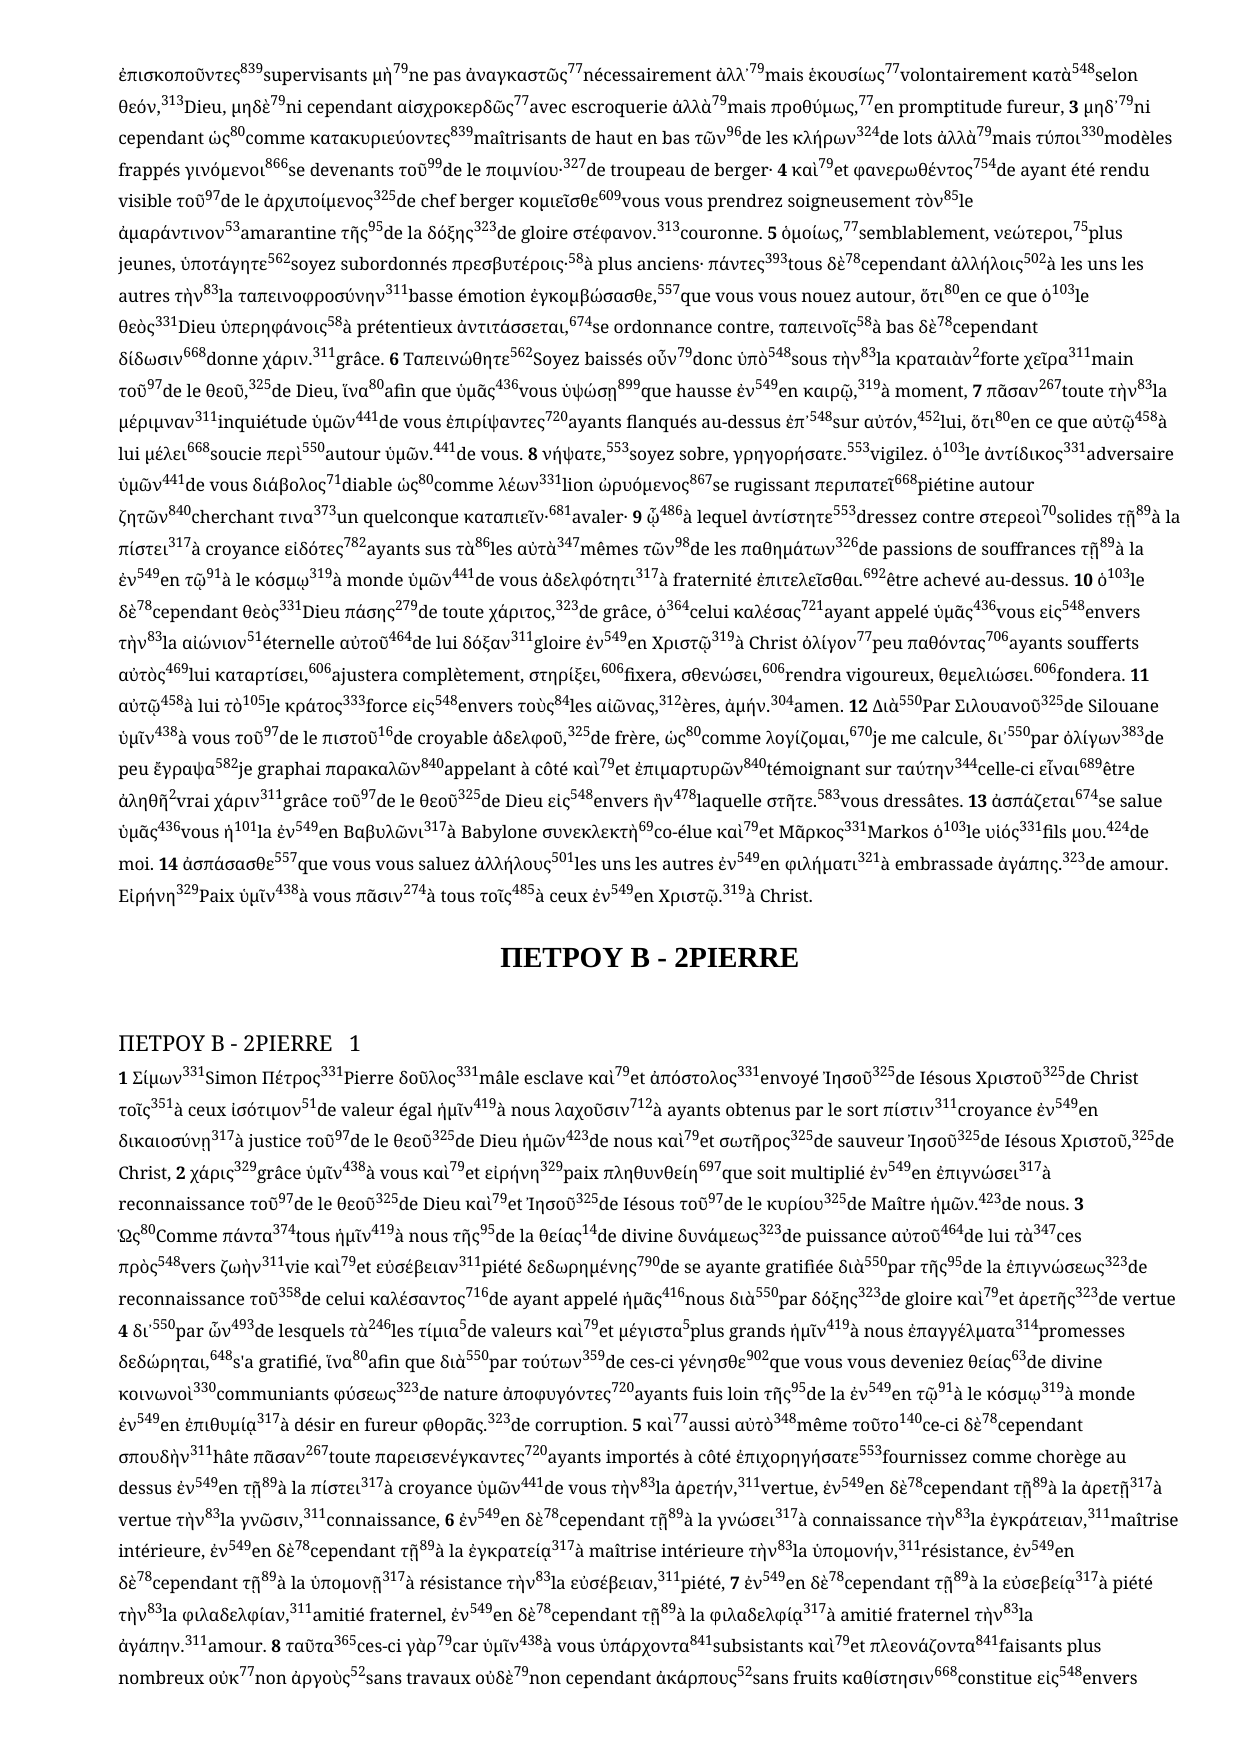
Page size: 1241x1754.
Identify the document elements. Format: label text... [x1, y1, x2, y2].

text 1 Σίμων331Simon Πέτρος331Pierre δοῦλος331mâle esclave καὶ79et ἀπόστολος331envoyé Ἰησοῦ325de Iésous Χριστοῦ325de Christ τοῖς351à ceux ἰσότιμον51de valeur égal ἡμῖν419à nous λαχοῦσιν712à ayants obtenus par le sort πίστιν311croyance ἐν549en δικαιοσύνῃ317à justice τοῦ97de le θεοῦ325de Dieu ἡμῶν423de nous καὶ79et σωτῆρος325de sauveur Ἰησοῦ325de Iésous Χριστοῦ,325de Christ, 2 χάρις329grâce ὑμῖν438à vous καὶ79et εἰρήνη329paix πληθυνθείη697que soit multiplié ἐν549en ἐπιγνώσει317à reconnaissance τοῦ97de le θεοῦ325de Dieu καὶ79et Ἰησοῦ325de Iésous τοῦ97de le κυρίου325de Maître ἡμῶν.423de nous. 3 Ὡς80Comme πάντα374tous ἡμῖν419à nous τῆς95de la θείας14de divine δυνάμεως323de puissance αὐτοῦ464de lui τὰ347ces πρὸς548vers ζωὴν311vie καὶ79et εὐσέβειαν311piété δεδωρημένης790de se ayante gratifiée διὰ550par τῆς95de la ἐπιγνώσεως323de reconnaissance τοῦ358de celui καλέσαντος716de ayant appelé ἡμᾶς416nous διὰ550par δόξης323de gloire καὶ79et ἀρετῆς323de vertue 4 δι᾽550par ὧν493de lesquels τὰ246les τίμια5de valeurs καὶ79et μέγιστα5plus grands ἡμῖν419à nous ἐπαγγέλματα314promesses δεδώρηται,648s'a gratifié, ἵνα80afin que διὰ550par τούτων359de ces-ci γένησθε902que vous vous deveniez θείας63de divine κοινωνοὶ330communiants φύσεως323de nature ἀποφυγόντες720ayants fuis loin τῆς95de la ἐν549en τῷ91à le κόσμῳ319à monde ἐν549en ἐπιθυμίᾳ317à désir en fureur φθορᾶς.323de corruption. 5 καὶ77aussi αὐτὸ348même τοῦτο140ce-ci δὲ78cependant σπουδὴν311hâte πᾶσαν267toute παρεισενέγκαντες720ayants importés à côté ἐπιχορηγήσατε553fournissez comme chorège au dessus ἐν549en τῇ89à la πίστει317à croyance ὑμῶν441de vous τὴν83la ἀρετήν,311vertue, ἐν549en δὲ78cependant τῇ89à la ἀρετῇ317à vertue τὴν83la γνῶσιν,311connaissance, 6 ἐν549en δὲ78cependant τῇ89à la γνώσει317à connaissance τὴν83la ἐγκράτειαν,311maîtrise intérieure, ἐν549en δὲ78cependant τῇ89à la ἐγκρατείᾳ317à maîtrise intérieure τὴν83la ὑπομονήν,311résistance, ἐν549en δὲ78cependant τῇ89à la ὑπομονῇ317à résistance τὴν83la εὐσέβειαν,311piété, 7 ἐν549en δὲ78cependant τῇ89à la εὐσεβείᾳ317à piété τὴν83la φιλαδελφίαν,311amitié fraternel, ἐν549en δὲ78cependant τῇ89à la φιλαδελφίᾳ317à amitié fraternel τὴν83la ἀγάπην.311amour. 8 ταῦτα365ces-ci γὰρ79car ὑμῖν438à vous ὑπάρχοντα841subsistants καὶ79et πλεονάζοντα841faisants plus nombreux οὐκ77non ἀργοὺς52sans travaux οὐδὲ79non cependant ἀκάρπους52sans fruits καθίστησιν668constitue εἰς548envers τὴν83la τοῦ97de le κυρίου325de Maître ἡμῶν423de nous Ἰησοῦ325de Iésous Χριστοῦ325de Christ ἐπίγνωσιν·311reconnaissance· 9 ᾧ486à lequel γὰρ79car μὴ77ne pas πάρεστιν668est à côté ταῦτα,365ces-ci, τυφλός47aveugle ἐστιν668est μυωπάζων840étant myope λήθην311oubli λαβὼν721ayant pris τοῦ97de le καθαρισμοῦ325de purification τῶν94de les πάλαι77vieillement αὐτοῦ464de lui ἁμαρτιῶν.322de fautes. 10 διὸ79c'est pourquoi μᾶλλον,77davantage, ἀδελφοί,336frères, σπουδάσατε553soyez en hâte βεβαίαν51ferme ὑμῶν441de vous τὴν83la κλῆσιν311appellation καὶ79et ἐκλογὴν311élection ποιεῖσθαι·690se faire· ταῦτα347ces-ci γὰρ79car ποιοῦντες839faisants οὐ77non μὴ77ne pas πταίσητέ896que vous trébuchiez ποτε.77à un moment. 11 οὕτως77ainsi γὰρ79car πλουσίως77richement ἐπιχορηγηθήσεται619sera fourni comme chorège au dessus ὑμῖν438à vous ἡ101la εἴσοδος329entrée de chemin εἰς548envers τὴν83la αἰώνιον2éternelle βασιλείαν311royauté τοῦ97de le κυρίου325de Maître ἡμῶν423de nous καὶ79et σωτῆρος325de sauveur Ἰησοῦ325de Iésous Χριστοῦ.325de Christ. 12 Διὸ79C'est pourquoi μελλήσω602j'imminerai ἀεὶ77toujours ὑμᾶς436vous ὑπομιμνῄσκειν689faire mémoire du dessous περὶ550autour τούτων359de ces-ci καίπερ79et certes εἰδότας769ayants sus καὶ79et ἐστηριγμένους795ayants étés fixés ἐν549en τῇ89à la παρούσῃ826à étante à côté ἀληθείᾳ.317à vérité. 13 δίκαιον55juste δὲ78cependant ἡγοῦμαι,670je me gouverne, ἐφ᾽548sur ὅσον480autant lequel εἰμὶ664je suis ἐν549en τούτῳ146à ce-ci τῷ93à le σκηνώματι,321à campement, διεγείρειν689réveiller ὑμᾶς436vous ἐν549en ὑπομνήσει317à mémoration du dessous 14 εἰδὼς783ayant su ὅτι80en ce que ταχινή45rapide ἐστιν668est ἡ101la ἀπόθεσις329déposition τοῦ99de le σκηνώματός327de campement μου,424de moi, καθὼς77de haut en bas comme καὶ77aussi ὁ103le κύριος331Maître ἡμῶν423de nous Ἰησοῦς331Iésous Χριστὸς331Christ ἐδήλωσέν586mit en évidence μοι.420à moi. 15 σπουδάσω602je serai en hâte δὲ78cependant καὶ77aussi ἑκάστοτε77chaque moment ἔχειν689avoir ὑμᾶς436vous μετὰ548après τὴν83la ἐμὴν216mienne ἔξοδον311exode τὴν344celle τούτων359de ces-ci μνήμην311mémoire ποιεῖσθαι.690se faire. 16 Οὐ77Non γὰρ79car σεσοφισμένοις800à ayants étés faits sage μύθοις318à mythes ἐξακολουθήσαντες720ayants suivis dehors ἐγνωρίσαμεν581nous fîmes connaître ὑμῖν438à vous τὴν83la τοῦ97de le κυρίου325de Maître ἡμῶν423de nous Ἰησοῦ325de Iésous Χριστοῦ325de Christ δύναμιν311puissance καὶ79et παρουσίαν311présence ἀλλ᾽79mais ἐπόπται330surveillants époptes γενηθέντες759ayants étés devenus τῆς95de la ἐκείνου358de celui-là μεγαλειότητος.323de magnificence. 17 λαβὼν721ayant pris γὰρ79car παρὰ550à côté θεοῦ325de Dieu πατρὸς325de père τιμὴν311valeur καὶ79et δόξαν311gloire φωνῆς323de voix ἐνεχθείσης752de ayante étée portée αὐτῷ458à lui τοιᾶσδε356de telle ὑπὸ550sous τῆς95de la μεγαλοπρεποῦς14de magnificente δόξης·323de gloire· ὁ103le υἱός331fils μου424de moi ὁ103le ἀγαπητός22aimé μου424de moi οὗτός364celui-ci ἐστιν668est εἰς548envers ὃν480lequel ἐγὼ431moi εὐδόκησα582j'estimai en bien 18 καὶ79et ταύτην136celle-ci τὴν83la φωνὴν311voix ἡμεῖς430nous ἠκούσαμεν581nous écoutâmes ἐξ550hors οὐρανοῦ325de ciel ἐνεχθεῖσαν742ayante étée portée σὺν549avec αὐτῷ458à lui ὄντες839étants ἐν549en τῷ93à le ἁγίῳ12à saint ὄρει.321à montagne. 19 καὶ79et ἔχομεν663nous avons βεβαιότερον4plus certain τὸν85le προφητικὸν4prophétique λόγον313discours ᾧ486à lequel καλῶς77bellement ποιεῖτε665vous faites προσέχοντες839attenants ὡς80comme λύχνῳ319à chandelle φαίνοντι828à apparaissant en lumière ἐν549en αὐχμηρῷ10à desséché τόπῳ,319à lieu, ἕως80jusqu'à ce que οὗ494de lequel ἡμέρα329journée διαυγάσῃ899que brille à travers καὶ79et φωσφόρος71portant lumière ἀνατείλῃ899que lève de bas en haut ἐν549en ταῖς88à les καρδίαις316à coeurs ὑμῶν,441de vous, 20 τοῦτο348ce-ci πρῶτον77premièrement γινώσκοντες839connaissants ὅτι80en ce que πᾶσα285toute προφητεία329prophétie γραφῆς323de graphe ἰδίας125de en propre ἐπιλύσεως323de explication οὐ77non γίνεται·674se devient· 21 οὐ77non γὰρ79car θελήματι321à volonté ἀνθρώπου325de être humain ἠνέχθη600fut porté προφητεία329prophétie ποτέ,77à un moment, ἀλλ᾽79mais ὑπὸ550sous πνεύματος327de souffle ἁγίου18de saint φερόμενοι890étants portés ἐλάλησαν585bavardèrent ἀπὸ550au loin θεοῦ325de Dieu ἄνθρωποι.330êtres humains. [118, 1062, 1181, 1689]
subtitle ΠΕΤΡΟΥ Β - 2PIERRE [118, 940, 1181, 974]
text ΠΕΤΡΟΥ Β - 2PIERRE 1 [118, 1028, 1181, 1058]
text 1 Πρεσβυτέρους52Plus anciens οὖν79donc ἐν549en ὑμῖν438à vous παρακαλῶ664j'appelle à côté ὁ103le συμπρεσβύτερος331co-plus-ancien καὶ79et μάρτυς331témoin τῶν98de les τοῦ97de le Χριστοῦ325de Christ παθημάτων,326de passions de souffrances, ὁ103le καὶ77aussi τῆς95de la μελλούσης832de imminante ἀποκαλύπτεσθαι692être découvert δόξης323de gloire κοινωνός·331communiant· 2 ποιμάνατε553bergez τὸ87le ἐν549en ὑμῖν438à vous ποίμνιον315troupeau de berger τοῦ97de le θεοῦ325de Dieu ἐπισκοποῦντες839supervisants μὴ79ne pas ἀναγκαστῶς77nécessairement ἀλλ᾽79mais ἑκουσίως77volontairement κατὰ548selon θεόν,313Dieu, μηδὲ79ni cependant αἰσχροκερδῶς77avec escroquerie ἀλλὰ79mais προθύμως,77en promptitude fureur, 3 μηδ᾽79ni cependant ὡς80comme κατακυριεύοντες839maîtrisants de haut en bas τῶν96de les κλήρων324de lots ἀλλὰ79mais τύποι330modèles frappés γινόμενοι866se devenants τοῦ99de le ποιμνίου·327de troupeau de berger· 4 καὶ79et φανερωθέντος754de ayant été rendu visible τοῦ97de le ἀρχιποίμενος325de chef berger κομιεῖσθε609vous vous prendrez soigneusement τὸν85le ἀμαράντινον53amarantine τῆς95de la δόξης323de gloire στέφανον.313couronne. 5 ὁμοίως,77semblablement, νεώτεροι,75plus jeunes, ὑποτάγητε562soyez subordonnés πρεσβυτέροις·58à plus anciens· πάντες393tous δὲ78cependant ἀλλήλοις502à les uns les autres τὴν83la ταπεινοφροσύνην311basse émotion ἐγκομβώσασθε,557que vous vous nouez autour, ὅτι80en ce que ὁ103le θεὸς331Dieu ὑπερηφάνοις58à prétentieux ἀντιτάσσεται,674se ordonnance contre, ταπεινοῖς58à bas δὲ78cependant δίδωσιν668donne χάριν.311grâce. 6 Ταπεινώθητε562Soyez baissés οὖν79donc ὑπὸ548sous τὴν83la κραταιὰν2forte χεῖρα311main τοῦ97de le θεοῦ,325de Dieu, ἵνα80afin que ὑμᾶς436vous ὑψώσῃ899que hausse ἐν549en καιρῷ,319à moment, 7 πᾶσαν267toute τὴν83la μέριμναν311inquiétude ὑμῶν441de vous ἐπιρίψαντες720ayants flanqués au-dessus ἐπ᾽548sur αὐτόν,452lui, ὅτι80en ce que αὐτῷ458à lui μέλει668soucie περὶ550autour ὑμῶν.441de vous. 8 νήψατε,553soyez sobre, γρηγορήσατε.553vigilez. ὁ103le ἀντίδικος331adversaire ὑμῶν441de vous διάβολος71diable ὡς80comme λέων331lion ὠρυόμενος867se rugissant περιπατεῖ668piétine autour ζητῶν840cherchant τινα373un quelconque καταπιεῖν·681avaler· 9 ᾧ486à lequel ἀντίστητε553dressez contre στερεοὶ70solides τῇ89à la πίστει317à croyance εἰδότες782ayants sus τὰ86les αὐτὰ347mêmes τῶν98de les παθημάτων326de passions de souffrances τῇ89à la ἐν549en τῷ91à le κόσμῳ319à monde ὑμῶν441de vous ἀδελφότητι317à fraternité ἐπιτελεῖσθαι.692être achevé au-dessus. 10 ὁ103le δὲ78cependant θεὸς331Dieu πάσης279de toute χάριτος,323de grâce, ὁ364celui καλέσας721ayant appelé ὑμᾶς436vous εἰς548envers τὴν83la αἰώνιον51éternelle αὐτοῦ464de lui δόξαν311gloire ἐν549en Χριστῷ319à Christ ὀλίγον77peu παθόντας706ayants soufferts αὐτὸς469lui καταρτίσει,606ajustera complètement, στηρίξει,606fixera, σθενώσει,606rendra vigoureux, θεμελιώσει.606fondera. 11 αὐτῷ458à lui τὸ105le κράτος333force εἰς548envers τοὺς84les αἰῶνας,312ères, ἀμήν.304amen. 12 Διὰ550Par Σιλουανοῦ325de Silouane ὑμῖν438à vous τοῦ97de le πιστοῦ16de croyable ἀδελφοῦ,325de frère, ὡς80comme λογίζομαι,670je me calcule, δι᾽550par ὀλίγων383de peu ἔγραψα582je graphai παρακαλῶν840appelant à côté καὶ79et ἐπιμαρτυρῶν840témoignant sur ταύτην344celle-ci εἶναι689être ἀληθῆ2vrai χάριν311grâce τοῦ97de le θεοῦ325de Dieu εἰς548envers ἣν478laquelle στῆτε.583vous dressâtes. 13 ἀσπάζεται674se salue ὑμᾶς436vous ἡ101la ἐν549en Βαβυλῶνι317à Babylone συνεκλεκτὴ69co-élue καὶ79et Μᾶρκος331Markos ὁ103le υἱός331fils μου.424de moi. 14 ἀσπάσασθε557que vous vous saluez ἀλλήλους501les uns les autres ἐν549en φιλήματι321à embrassade ἀγάπης.323de amour. Εἰρήνη329Paix ὑμῖν438à vous πᾶσιν274à tous τοῖς485à ceux ἐν549en Χριστῷ.319à Christ. [118, 59, 1181, 907]
